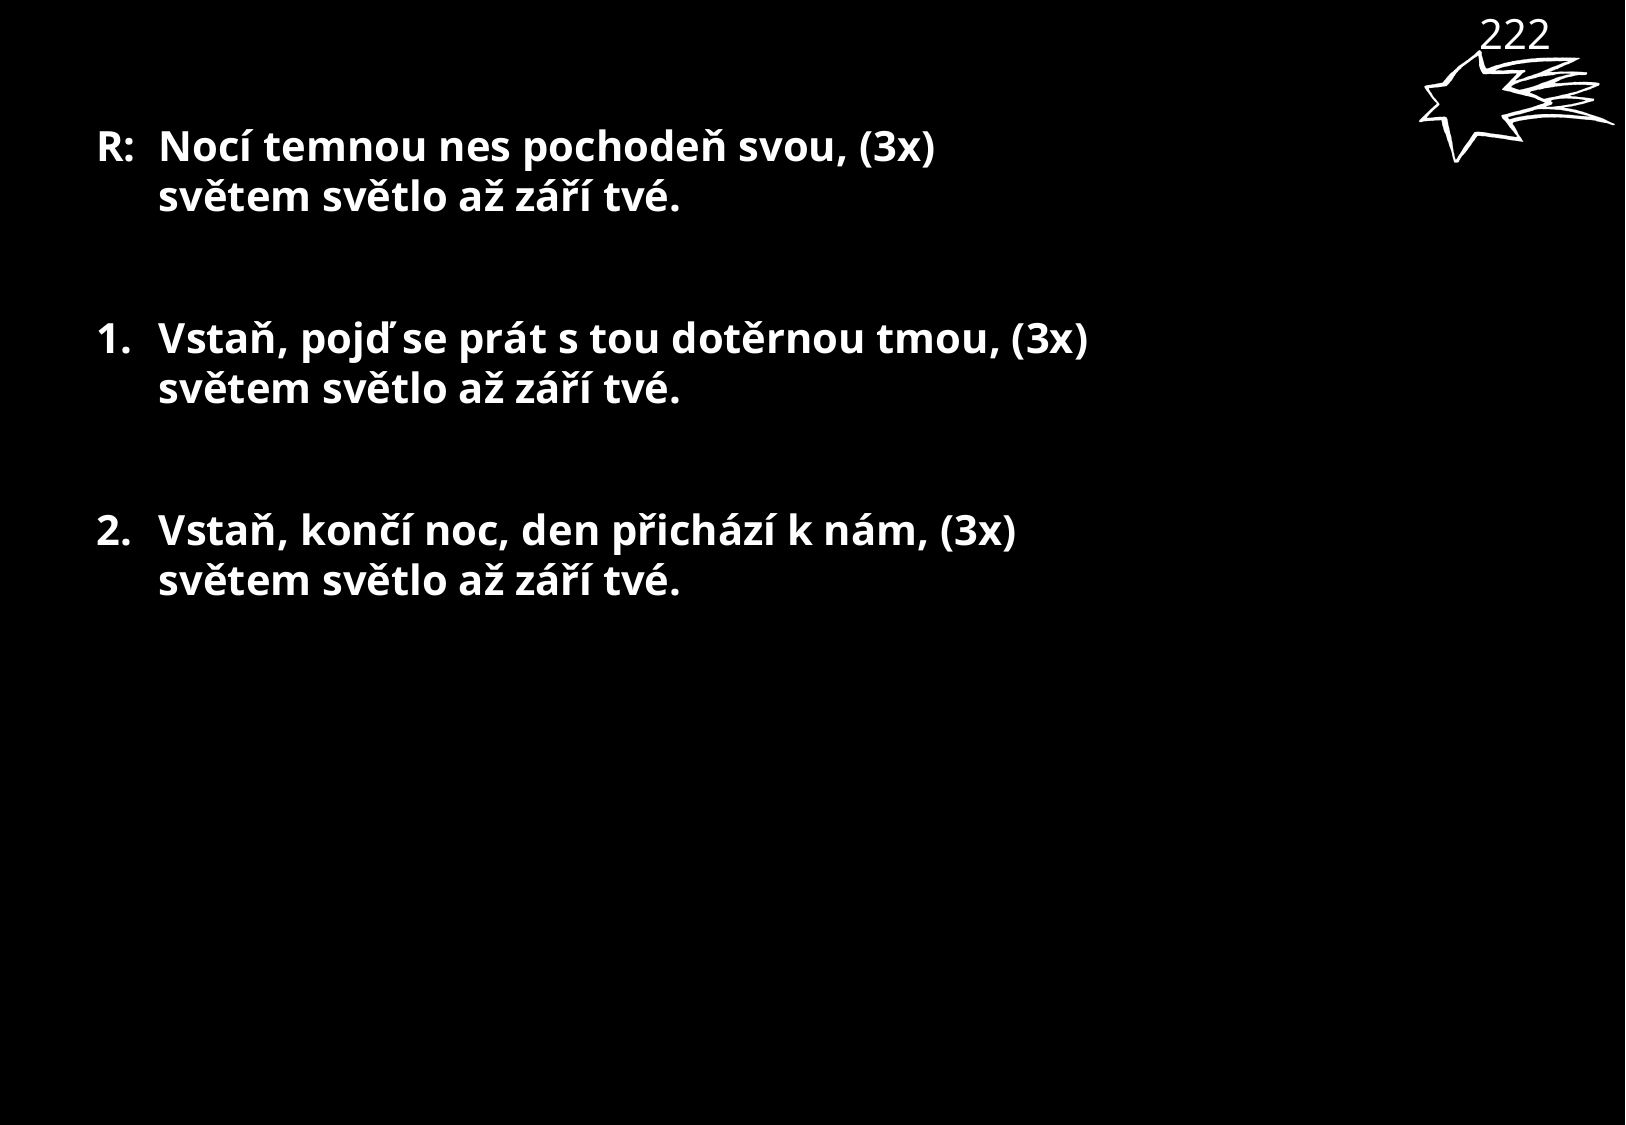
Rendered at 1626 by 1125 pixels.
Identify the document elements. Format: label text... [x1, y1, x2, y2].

text_box 222 [1405, 0, 1626, 66]
list R: Nocí temnou nes pochodeň svou, (3x) světem světlo až září tvé. 1. Vstaň, pojď se prát s tou dotěrnou tmou, (3x) světem světlo až září tvé. 2. Vstaň, končí noc, den přichází k nám, (3x) světem světlo až září tvé. [81, 112, 1544, 1101]
